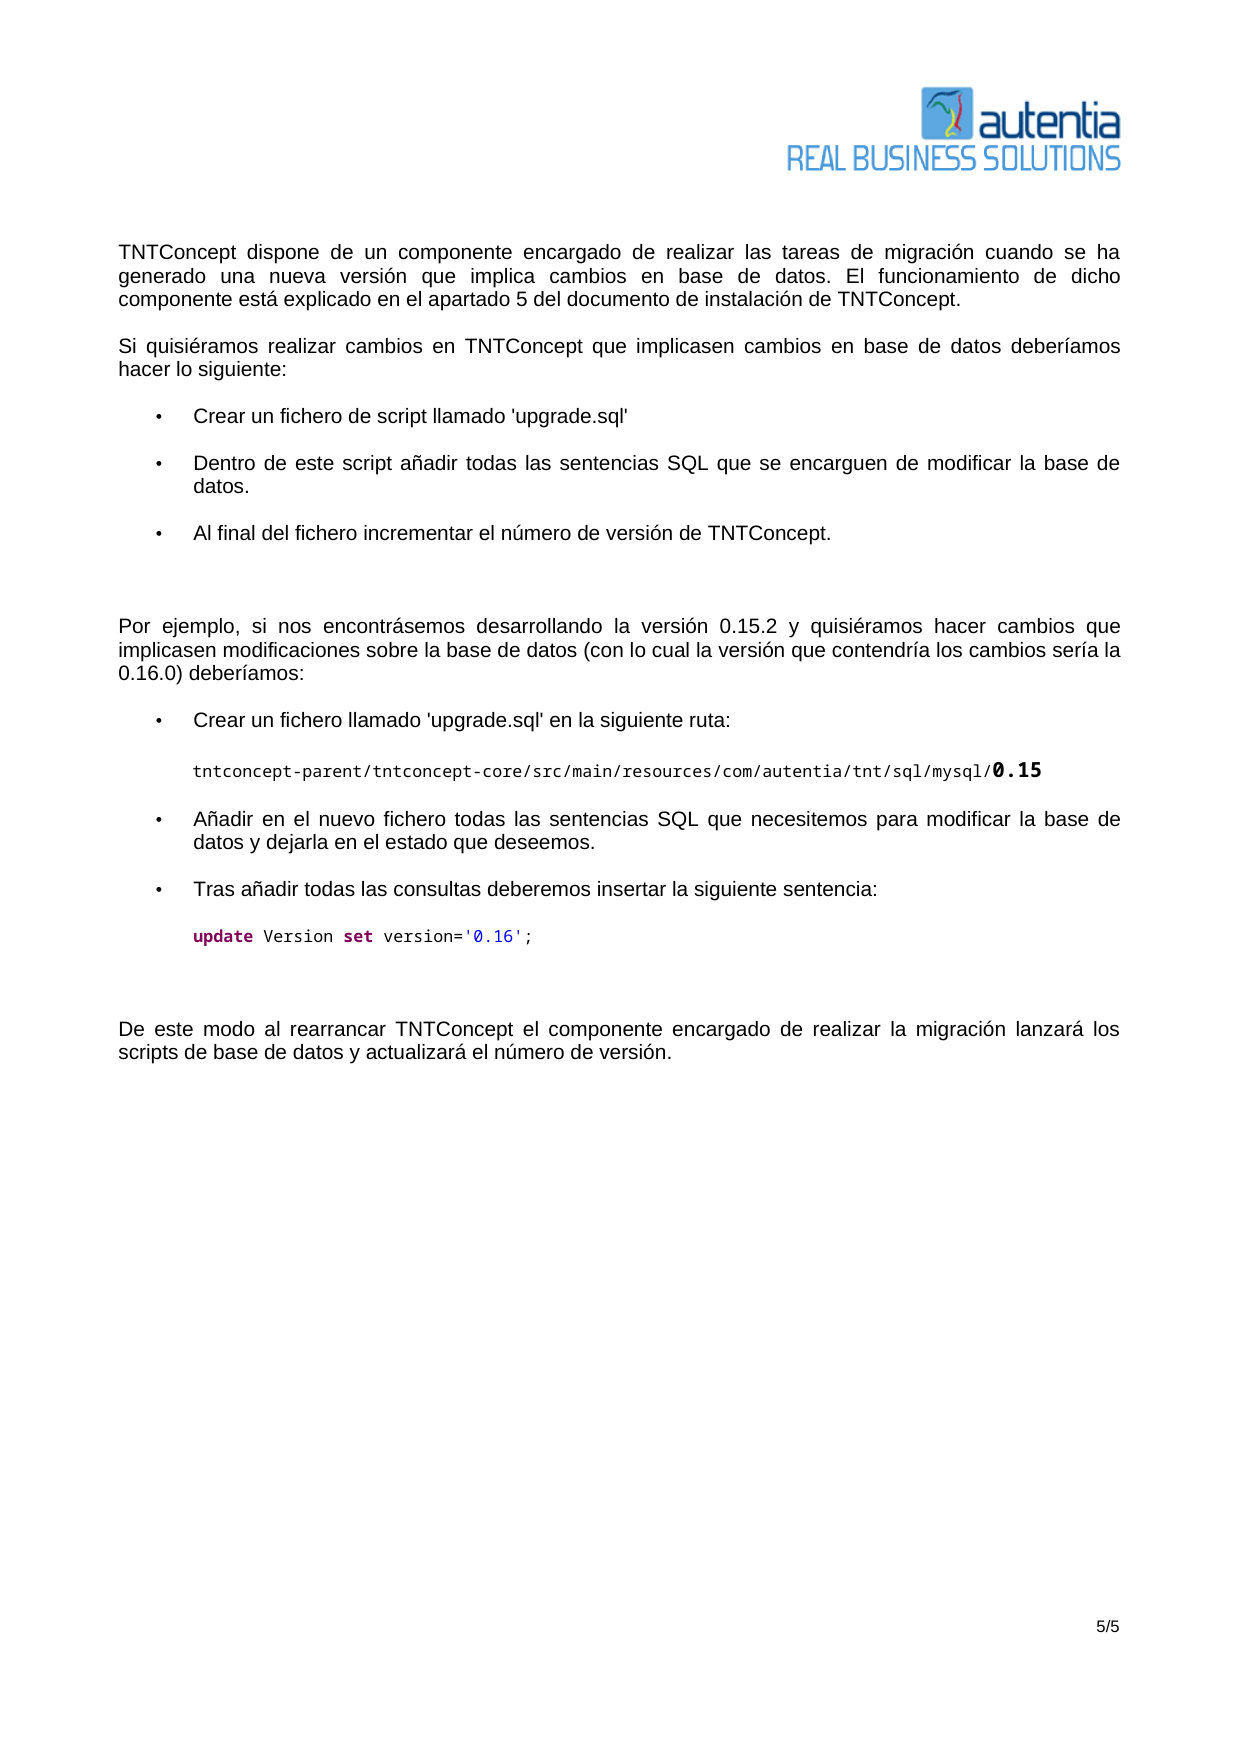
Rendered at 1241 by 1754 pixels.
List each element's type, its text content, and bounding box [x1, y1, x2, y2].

list Dentro de este script añadir todas las sentencias SQL que se encarguen de modificar la base de datos. [156, 451, 1122, 498]
list Al final del fichero incrementar el número de versión de TNTConcept. [156, 521, 1122, 544]
list Crear un fichero llamado 'upgrade.sql' en la siguiente ruta: [156, 708, 1122, 732]
text TNTConcept dispone de un componente encargado de realizar las tareas de migración cuando se ha generado una nueva versión que implica cambios en base de datos. El funcionamiento de dicho componente está explicado en el apartado 5 del documento de instalación de TNTConcept. [118, 241, 1122, 311]
list Tras añadir todas las consultas deberemos insertar la siguiente sentencia: [156, 877, 1122, 901]
text De este modo al rearrancar TNTConcept el componente encargado de realizar la migración lanzará los scripts de base de datos y actualizará el número de versión. [118, 1018, 1122, 1064]
list Añadir en el nuevo fichero todas las sentencias SQL que necesitemos para modificar la base de datos y dejarla en el estado que deseemos. [156, 807, 1122, 854]
list update Version set version='0.16'; [156, 924, 1122, 947]
text Por ejemplo, si nos encontrásemos desarrollando la versión 0.15.2 y quisiéramos hacer cambios que implicasen modificaciones sobre la base de datos (con lo cual la versión que contendría los cambios sería la 0.16.0) deberíamos: [118, 615, 1122, 685]
text Si quisiéramos realizar cambios en TNTConcept que implicasen cambios en base de datos deberíamos hacer lo siguiente: [118, 334, 1122, 381]
list Crear un fichero de script llamado 'upgrade.sql' [156, 404, 1122, 428]
picture [782, 85, 1123, 178]
text tntconcept-parent/tntconcept-core/src/main/resources/com/autentia/tnt/sql/mysql/0.15 [118, 755, 1122, 784]
